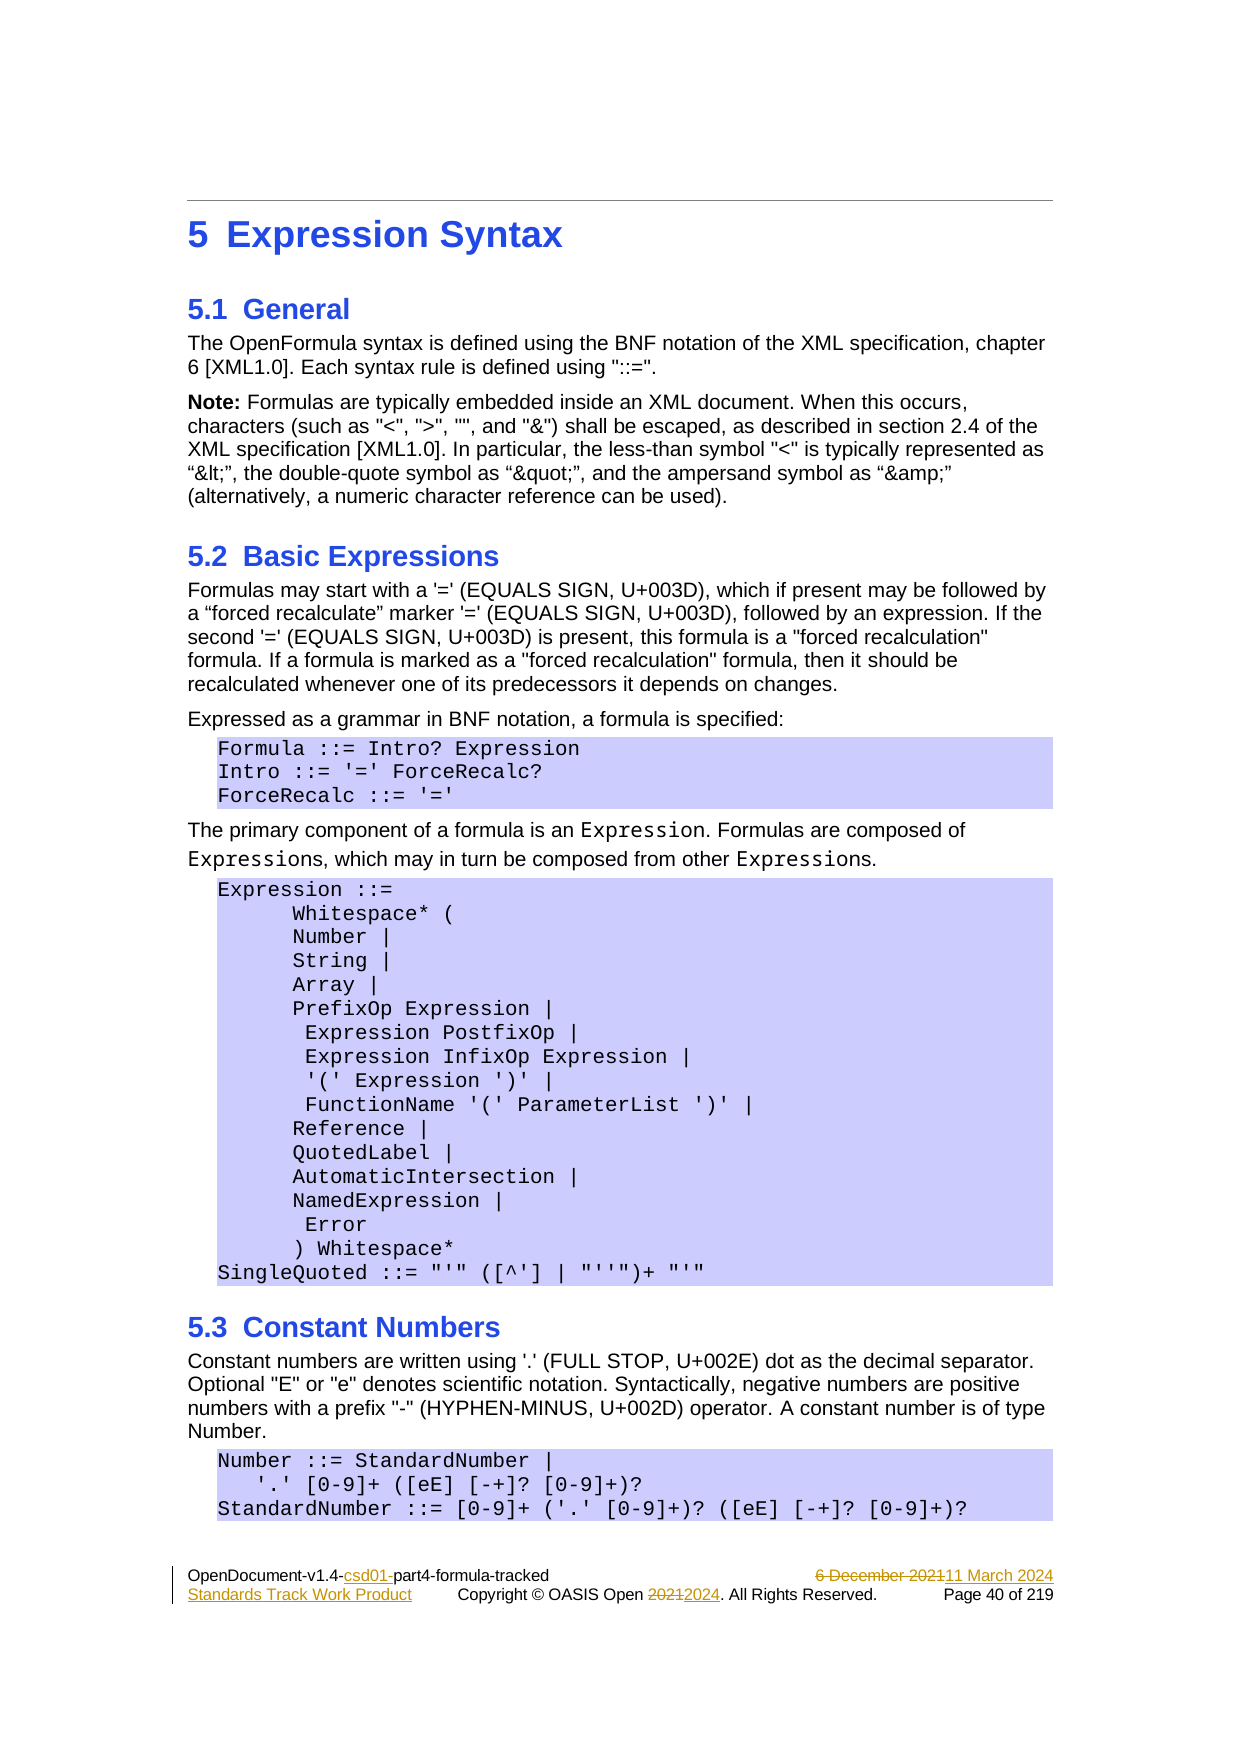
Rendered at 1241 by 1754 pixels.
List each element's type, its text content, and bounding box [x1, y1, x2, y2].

text Expression PostfixOp | [217, 1022, 1053, 1046]
subtitle General [187, 293, 1053, 326]
text Note: Formulas are typically embedded inside an XML document. When this occurs, characters (such as "<", ">", '"', and "&") shall be escaped, as described in section 2.4 of the XML specification [XML1.0]. In particular, the less-than symbol "<" is typically represented as “&lt;”, the double-quote symbol as “&quot;”, and the ampersand symbol as “&amp;” (alternatively, a numeric character reference can be used). [187, 391, 1053, 508]
text Intro ::= '=' ForceRecalc? [217, 761, 1053, 785]
text QuotedLabel | [217, 1142, 1053, 1166]
text Number | [217, 926, 1053, 950]
text PrefixOp Expression | [217, 998, 1053, 1022]
text FunctionName '(' ParameterList ')' | [217, 1094, 1053, 1118]
text Formulas may start with a '=' (EQUALS SIGN, U+003D), which if present may be followed by a “forced recalculate” marker '=' (EQUALS SIGN, U+003D), followed by an expression. If the second '=' (EQUALS SIGN, U+003D) is present, this formula is a "forced recalculation" formula. If a formula is marked as a "forced recalculation" formula, then it should be recalculated whenever one of its predecessors it depends on changes. [187, 578, 1053, 696]
text ForceRecalc ::= '=' [217, 785, 1053, 809]
text SingleQuoted ::= "'" ([^'] | "''")+ "'" [217, 1262, 1053, 1286]
text String | [217, 950, 1053, 974]
text Constant numbers are written using '.' (FULL STOP, U+002E) dot as the decimal separator. Optional "E" or "e" denotes scientific notation. Syntactically, negative numbers are positive numbers with a prefix "-" (HYPHEN-MINUS, U+002D) operator. A constant number is of type Number. [187, 1349, 1053, 1443]
text Expressed as a grammar in BNF notation, a formula is specified: [187, 708, 1053, 731]
subtitle Expression Syntax [187, 201, 1053, 256]
text Formula ::= Intro? Expression [217, 737, 1053, 761]
text Number ::= StandardNumber | [217, 1449, 1053, 1473]
text '.' [0-9]+ ([eE] [-+]? [0-9]+)? [217, 1473, 1053, 1497]
text The primary component of a formula is an Expression. Formulas are composed of Expressions, which may in turn be composed from other Expressions. [187, 815, 1053, 872]
text Whitespace* ( [217, 902, 1053, 926]
text Array | [217, 974, 1053, 998]
text Expression ::= [217, 878, 1053, 902]
text The OpenFormula syntax is defined using the BNF notation of the XML specification, chapter 6 [XML1.0]. Each syntax rule is defined using "::=". [187, 332, 1053, 379]
subtitle Basic Expressions [187, 539, 1053, 572]
text Expression InfixOp Expression | [217, 1046, 1053, 1070]
subtitle Constant Numbers [187, 1311, 1053, 1343]
text ) Whitespace* [217, 1238, 1053, 1262]
text AutomaticIntersection | [217, 1166, 1053, 1190]
text Error [217, 1214, 1053, 1238]
text StandardNumber ::= [0-9]+ ('.' [0-9]+)? ([eE] [-+]? [0-9]+)? [217, 1497, 1053, 1521]
text Reference | [217, 1118, 1053, 1142]
text '(' Expression ')' | [217, 1070, 1053, 1094]
text NamedExpression | [217, 1190, 1053, 1214]
